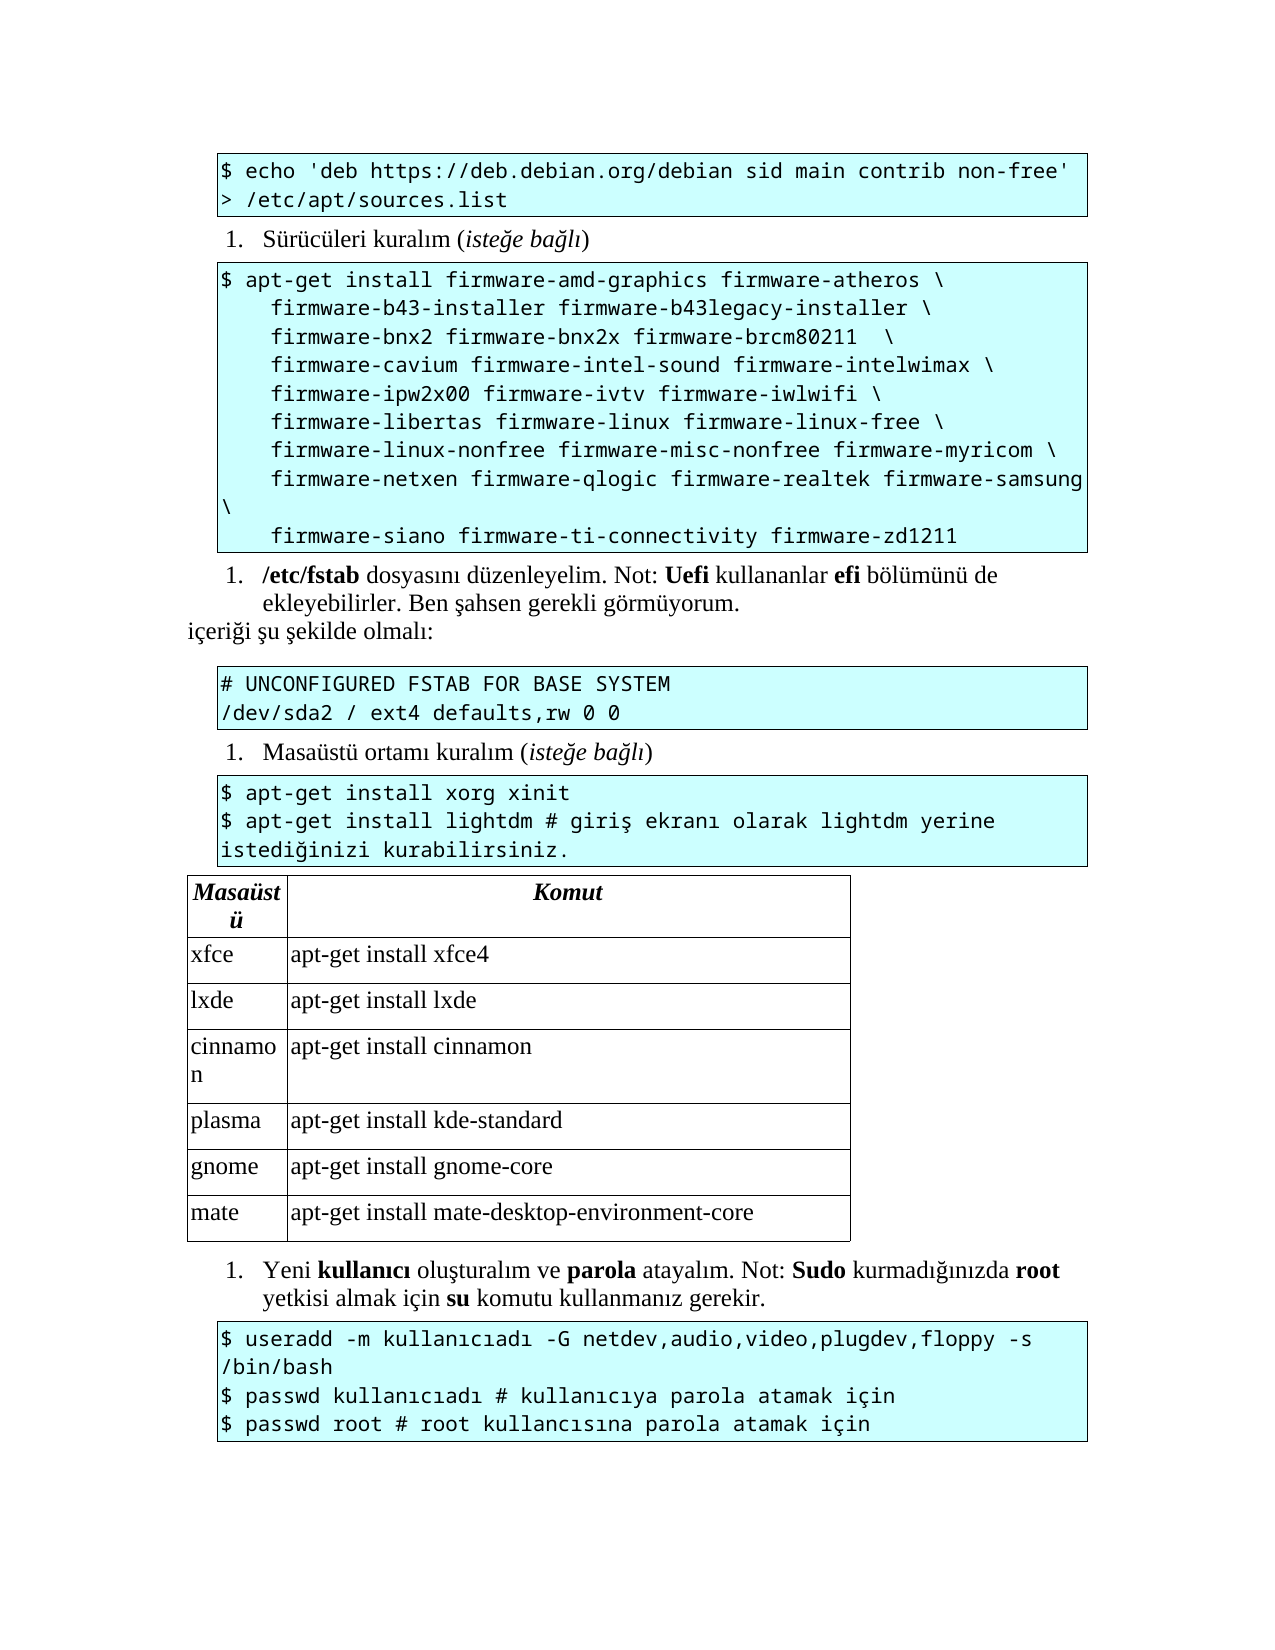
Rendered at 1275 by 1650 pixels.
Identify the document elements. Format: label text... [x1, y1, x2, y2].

list Sürücüleri kuralım (isteğe bağlı) [225, 225, 1087, 253]
table_cell apt-get install mate-desktop-environment-core [288, 1196, 850, 1241]
table_cell cinnamon [188, 1030, 287, 1103]
table_cell xfce [188, 938, 287, 983]
text # UNCONFIGURED FSTAB FOR BASE SYSTEM /dev/sda2 / ext4 defaults,rw 0 0 [218, 667, 1087, 729]
table_cell apt-get install lxde [288, 984, 850, 1029]
list Yeni kullanıcı oluşturalım ve parola atayalım. Not: Sudo kurmadığınızda root yetkisi almak için su komutu kullanmanız gerekir. [225, 1256, 1087, 1312]
text $ apt-get install firmware-amd-graphics firmware-atheros \ firmware-b43-installer firmware-b43legacy-installer \ firmware-bnx2 firmware-bnx2x firmware-brcm80211 \ firmware-cavium firmware-intel-sound firmware-intelwimax \ firmware-ipw2x00 firmware-ivtv firmware-iwlwifi \ firmware-libertas firmware-linux firmware-linux-free \ firmware-linux-nonfree firmware-misc-nonfree firmware-myricom \ firmware-netxen firmware-qlogic firmware-realtek firmware-samsung \ firmware-siano firmware-ti-connectivity firmware-zd1211 [218, 263, 1087, 552]
table_cell lxde [188, 984, 287, 1029]
table_cell apt-get install cinnamon [288, 1030, 850, 1103]
table_cell plasma [188, 1104, 287, 1149]
text içeriği şu şekilde olmalı: [187, 617, 1087, 644]
list Masaüstü ortamı kuralım (isteğe bağlı) [225, 738, 1087, 766]
text $ useradd -m kullanıcıadı -G netdev,audio,video,plugdev,floppy -s /bin/bash $ passwd kullanıcıadı # kullanıcıya parola atamak için $ passwd root # root kullancısına parola atamak için [218, 1322, 1087, 1441]
table_cell apt-get install xfce4 [288, 938, 850, 983]
list /etc/fstab dosyasını düzenleyelim. Not: Uefi kullananlar efi bölümünü de ekleyebilirler. Ben şahsen gerekli görmüyorum. [225, 561, 1087, 617]
table_header Masaüstü [188, 876, 287, 937]
table_cell gnome [188, 1150, 287, 1195]
table_header Komut [288, 876, 850, 937]
table_cell mate [188, 1196, 287, 1241]
text $ echo 'deb https://deb.debian.org/debian sid main contrib non-free' > /etc/apt/sources.list [218, 154, 1087, 216]
table_cell apt-get install gnome-core [288, 1150, 850, 1195]
text $ apt-get install xorg xinit $ apt-get install lightdm # giriş ekranı olarak lightdm yerine istediğinizi kurabilirsiniz. [218, 776, 1087, 866]
table_cell apt-get install kde-standard [288, 1104, 850, 1149]
